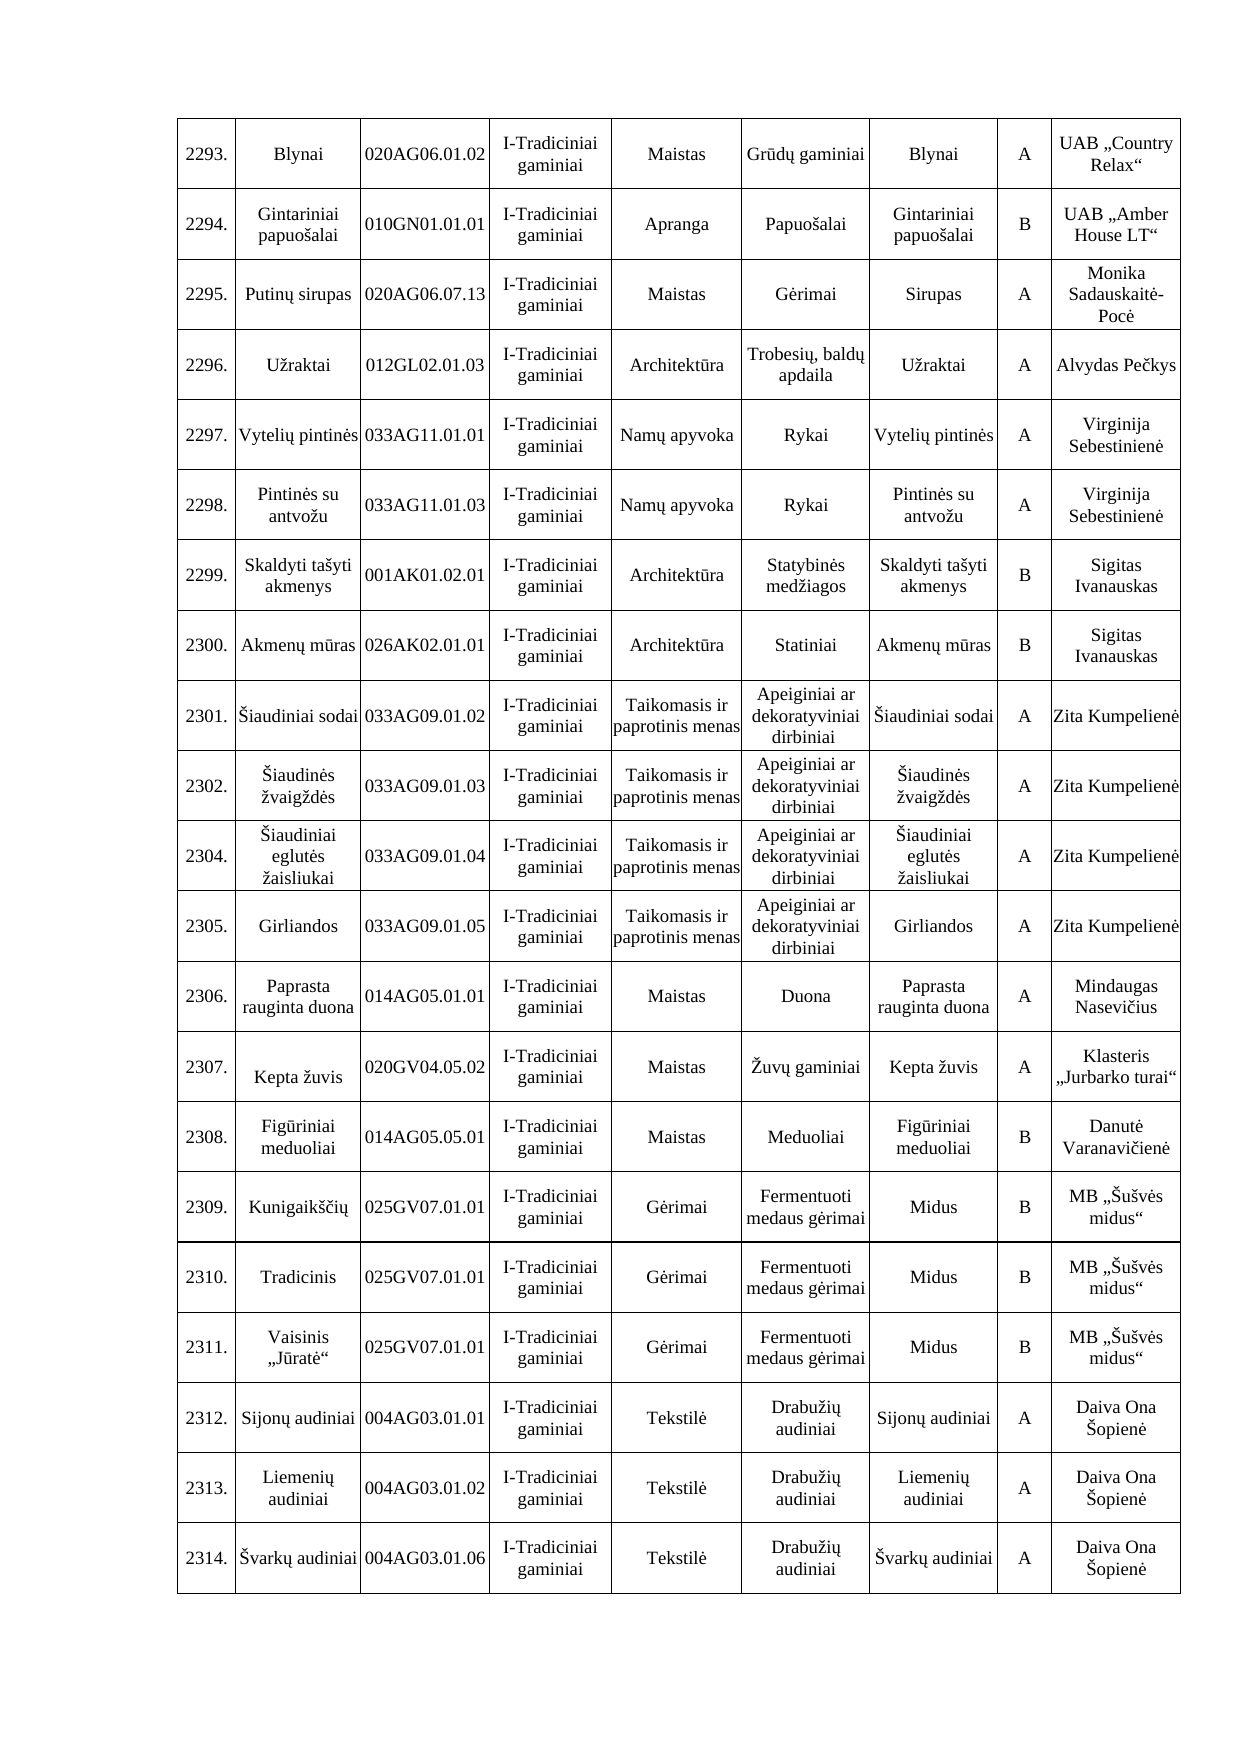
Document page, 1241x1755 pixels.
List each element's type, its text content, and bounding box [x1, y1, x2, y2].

table_cell 2309. [178, 1172, 235, 1241]
table_cell Daiva Ona Šopienė [1052, 1453, 1180, 1522]
table_cell Alvydas Pečkys [1052, 330, 1180, 399]
table_cell Architektūra [612, 540, 741, 609]
table_cell I-Tradiciniai gaminiai [490, 470, 611, 539]
table_cell Danutė Varanavičienė [1052, 1102, 1180, 1171]
table_cell Tekstilė [612, 1523, 741, 1592]
table_cell Akmenų mūras [870, 611, 997, 680]
table_cell Drabužių audiniai [742, 1383, 869, 1452]
table_cell Šiaudiniai sodai [236, 681, 360, 750]
table_cell Namų apyvoka [612, 470, 741, 539]
table_cell 004AG03.01.01 [361, 1383, 489, 1452]
table_cell Rykai [742, 400, 869, 469]
table_cell Taikomasis ir paprotinis menas [612, 681, 741, 750]
table_cell Zita Kumpelienė [1052, 751, 1180, 820]
table_cell B [998, 1102, 1051, 1171]
table_cell 020GV04.05.02 [361, 1032, 489, 1101]
table_cell Kepta žuvis [236, 1032, 360, 1101]
table_cell Blynai [870, 119, 997, 188]
table_cell 025GV07.01.01 [361, 1243, 489, 1312]
table_cell Gintariniai papuošalai [236, 189, 360, 258]
table_cell I-Tradiciniai gaminiai [490, 119, 611, 188]
table_cell Trobesių, baldų apdaila [742, 330, 869, 399]
table_cell 2310. [178, 1243, 235, 1312]
table_cell 2295. [178, 260, 235, 329]
table_cell Midus [870, 1243, 997, 1312]
table_cell 2305. [178, 891, 235, 961]
table_cell Kepta žuvis [870, 1032, 997, 1101]
table_cell Taikomasis ir paprotinis menas [612, 891, 741, 961]
table_cell A [998, 891, 1051, 961]
table_cell I-Tradiciniai gaminiai [490, 1102, 611, 1171]
table_cell Monika Sadauskaitė-Pocė [1052, 260, 1180, 329]
table_cell 2307. [178, 1032, 235, 1101]
table_cell Sirupas [870, 260, 997, 329]
table_cell Kunigaikščių [236, 1172, 360, 1241]
table_cell Sijonų audiniai [870, 1383, 997, 1452]
table_cell 2302. [178, 751, 235, 820]
table_cell Sijonų audiniai [236, 1383, 360, 1452]
table_cell Statybinės medžiagos [742, 540, 869, 609]
table_cell Gėrimai [612, 1313, 741, 1382]
table_cell Maistas [612, 1102, 741, 1171]
table_cell Duona [742, 962, 869, 1031]
table_cell 2313. [178, 1453, 235, 1522]
table_cell Fermentuoti medaus gėrimai [742, 1172, 869, 1241]
table_cell Statiniai [742, 611, 869, 680]
table_cell Architektūra [612, 611, 741, 680]
table_cell 025GV07.01.01 [361, 1172, 489, 1241]
table_cell Paprasta rauginta duona [236, 962, 360, 1031]
table_cell B [998, 540, 1051, 609]
table_cell I-Tradiciniai gaminiai [490, 1313, 611, 1382]
table_cell 025GV07.01.01 [361, 1313, 489, 1382]
table_cell I-Tradiciniai gaminiai [490, 1172, 611, 1241]
table_cell I-Tradiciniai gaminiai [490, 260, 611, 329]
table_cell Maistas [612, 260, 741, 329]
table_cell Taikomasis ir paprotinis menas [612, 751, 741, 820]
table_cell Vaisinis „Jūratė“ [236, 1313, 360, 1382]
table_cell Maistas [612, 1032, 741, 1101]
table_cell 020AG06.01.02 [361, 119, 489, 188]
table_cell I-Tradiciniai gaminiai [490, 962, 611, 1031]
table_cell A [998, 821, 1051, 890]
table_cell Girliandos [870, 891, 997, 961]
table_cell Sigitas Ivanauskas [1052, 611, 1180, 680]
table_cell Meduoliai [742, 1102, 869, 1171]
table_cell Vytelių pintinės [236, 400, 360, 469]
table_cell A [998, 400, 1051, 469]
table_cell Užraktai [870, 330, 997, 399]
table_cell A [998, 1383, 1051, 1452]
table_cell MB „Šušvės midus“ [1052, 1313, 1180, 1382]
table_cell A [998, 330, 1051, 399]
table_cell Šiaudinės žvaigždės [870, 751, 997, 820]
table_cell Zita Kumpelienė [1052, 821, 1180, 890]
table_cell Fermentuoti medaus gėrimai [742, 1243, 869, 1312]
table_cell Apeiginiai ar dekoratyviniai dirbiniai [742, 891, 869, 961]
table_cell I-Tradiciniai gaminiai [490, 1523, 611, 1592]
table_cell Girliandos [236, 891, 360, 961]
table_cell 2294. [178, 189, 235, 258]
table_cell A [998, 470, 1051, 539]
table_cell Šiaudiniai sodai [870, 681, 997, 750]
table_cell Putinų sirupas [236, 260, 360, 329]
table_cell Rykai [742, 470, 869, 539]
table_cell 026AK02.01.01 [361, 611, 489, 680]
table_cell 2298. [178, 470, 235, 539]
table_cell Grūdų gaminiai [742, 119, 869, 188]
table_cell Sigitas Ivanauskas [1052, 540, 1180, 609]
table_cell I-Tradiciniai gaminiai [490, 751, 611, 820]
table_cell 004AG03.01.02 [361, 1453, 489, 1522]
table_cell MB „Šušvės midus“ [1052, 1243, 1180, 1312]
table_cell Pintinės su antvožu [236, 470, 360, 539]
table_cell A [998, 119, 1051, 188]
table_cell Drabužių audiniai [742, 1453, 869, 1522]
table_cell Skaldyti tašyti akmenys [870, 540, 997, 609]
table_cell A [998, 1453, 1051, 1522]
table_cell Papuošalai [742, 189, 869, 258]
table_cell Gintariniai papuošalai [870, 189, 997, 258]
table_cell 014AG05.05.01 [361, 1102, 489, 1171]
table_cell Tekstilė [612, 1453, 741, 1522]
table_cell Akmenų mūras [236, 611, 360, 680]
table_cell Figūriniai meduoliai [870, 1102, 997, 1171]
table_cell 033AG09.01.05 [361, 891, 489, 961]
table_cell Virginija Sebestinienė [1052, 470, 1180, 539]
table_cell 2311. [178, 1313, 235, 1382]
table_cell Tradicinis [236, 1243, 360, 1312]
table_cell Midus [870, 1172, 997, 1241]
table_cell Apeiginiai ar dekoratyviniai dirbiniai [742, 751, 869, 820]
table_cell Šiaudiniai eglutės žaisliukai [870, 821, 997, 890]
table_cell I-Tradiciniai gaminiai [490, 1032, 611, 1101]
table_cell Daiva Ona Šopienė [1052, 1383, 1180, 1452]
table_cell Liemenių audiniai [870, 1453, 997, 1522]
table_cell Švarkų audiniai [236, 1523, 360, 1592]
table_cell B [998, 1172, 1051, 1241]
table_cell Gėrimai [612, 1172, 741, 1241]
table_cell I-Tradiciniai gaminiai [490, 400, 611, 469]
table_cell Mindaugas Nasevičius [1052, 962, 1180, 1031]
table_cell I-Tradiciniai gaminiai [490, 891, 611, 961]
table_cell UAB „Amber House LT“ [1052, 189, 1180, 258]
table_cell A [998, 962, 1051, 1031]
table_cell Apeiginiai ar dekoratyviniai dirbiniai [742, 821, 869, 890]
table_cell Figūriniai meduoliai [236, 1102, 360, 1171]
table_cell Maistas [612, 962, 741, 1031]
table_cell 004AG03.01.06 [361, 1523, 489, 1592]
table_cell 2300. [178, 611, 235, 680]
table_cell A [998, 751, 1051, 820]
table_cell Drabužių audiniai [742, 1523, 869, 1592]
table_cell 2293. [178, 119, 235, 188]
table_cell I-Tradiciniai gaminiai [490, 611, 611, 680]
table_cell I-Tradiciniai gaminiai [490, 1383, 611, 1452]
table_cell 033AG09.01.02 [361, 681, 489, 750]
table_cell 033AG09.01.04 [361, 821, 489, 890]
table_cell Gėrimai [742, 260, 869, 329]
table_cell I-Tradiciniai gaminiai [490, 681, 611, 750]
table_cell A [998, 1523, 1051, 1592]
table_cell Užraktai [236, 330, 360, 399]
table_cell Blynai [236, 119, 360, 188]
table_cell I-Tradiciniai gaminiai [490, 1243, 611, 1312]
table_cell 2304. [178, 821, 235, 890]
table_cell 033AG11.01.01 [361, 400, 489, 469]
table_cell Klasteris „Jurbarko turai“ [1052, 1032, 1180, 1101]
table_cell 2297. [178, 400, 235, 469]
table_cell 2301. [178, 681, 235, 750]
table_cell I-Tradiciniai gaminiai [490, 1453, 611, 1522]
table_cell 2308. [178, 1102, 235, 1171]
table_cell 010GN01.01.01 [361, 189, 489, 258]
table_cell I-Tradiciniai gaminiai [490, 189, 611, 258]
table_cell B [998, 1243, 1051, 1312]
table_cell 020AG06.07.13 [361, 260, 489, 329]
table_cell Zita Kumpelienė [1052, 891, 1180, 961]
table_cell Švarkų audiniai [870, 1523, 997, 1592]
table_cell 2296. [178, 330, 235, 399]
table_cell UAB „Country Relax“ [1052, 119, 1180, 188]
table_cell Vytelių pintinės [870, 400, 997, 469]
table_cell Skaldyti tašyti akmenys [236, 540, 360, 609]
table_cell 2312. [178, 1383, 235, 1452]
table_cell 2314. [178, 1523, 235, 1592]
table_cell Tekstilė [612, 1383, 741, 1452]
table_cell Taikomasis ir paprotinis menas [612, 821, 741, 890]
table_cell I-Tradiciniai gaminiai [490, 821, 611, 890]
table_cell Šiaudinės žvaigždės [236, 751, 360, 820]
table_cell 2306. [178, 962, 235, 1031]
table_cell Virginija Sebestinienė [1052, 400, 1180, 469]
table_cell 014AG05.01.01 [361, 962, 489, 1031]
table_cell A [998, 1032, 1051, 1101]
table_cell Daiva Ona Šopienė [1052, 1523, 1180, 1592]
table_cell Architektūra [612, 330, 741, 399]
table_cell Namų apyvoka [612, 400, 741, 469]
table_cell I-Tradiciniai gaminiai [490, 540, 611, 609]
table_cell Paprasta rauginta duona [870, 962, 997, 1031]
table_cell 012GL02.01.03 [361, 330, 489, 399]
table_cell B [998, 611, 1051, 680]
table_cell 2299. [178, 540, 235, 609]
table_cell Šiaudiniai eglutės žaisliukai [236, 821, 360, 890]
table_cell Apeiginiai ar dekoratyviniai dirbiniai [742, 681, 869, 750]
table_cell A [998, 260, 1051, 329]
table_cell B [998, 189, 1051, 258]
table_cell MB „Šušvės midus“ [1052, 1172, 1180, 1241]
table_cell Pintinės su antvožu [870, 470, 997, 539]
table_cell Fermentuoti medaus gėrimai [742, 1313, 869, 1382]
table_cell Liemenių audiniai [236, 1453, 360, 1522]
table_cell Midus [870, 1313, 997, 1382]
table_cell A [998, 681, 1051, 750]
table_cell Maistas [612, 119, 741, 188]
table_cell 033AG09.01.03 [361, 751, 489, 820]
table_cell 033AG11.01.03 [361, 470, 489, 539]
table_cell Žuvų gaminiai [742, 1032, 869, 1101]
table_cell 001AK01.02.01 [361, 540, 489, 609]
table_cell B [998, 1313, 1051, 1382]
table_cell Apranga [612, 189, 741, 258]
table_cell Gėrimai [612, 1243, 741, 1312]
table_cell I-Tradiciniai gaminiai [490, 330, 611, 399]
table_cell Zita Kumpelienė [1052, 681, 1180, 750]
